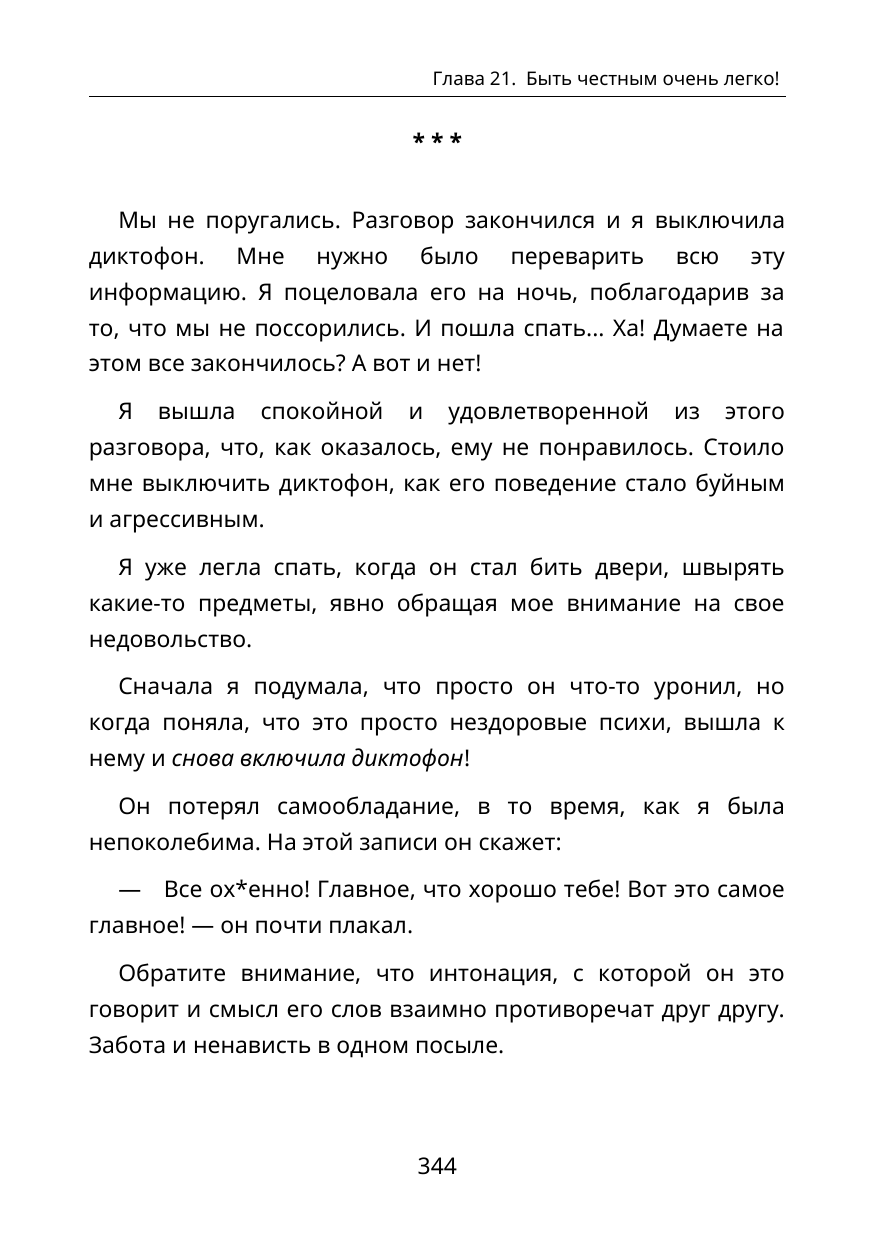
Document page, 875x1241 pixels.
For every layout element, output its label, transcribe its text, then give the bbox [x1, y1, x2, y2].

text Я вышла спокойной и удовлетворенной из этого разговора, что, как оказалось, ему не понравилось. Стоило мне выключить диктофон, как его поведение стало буйным и агрессивным. [88, 395, 786, 534]
list Все ох*енно! Главное, что хорошо тебе! Вот это самое главное! — он почти плакал. [88, 873, 786, 941]
subtitle * * * [88, 126, 786, 157]
text Обратите внимание, что интонация, с которой он это говорит и смысл его слов взаимно противоречат друг другу. Забота и ненависть в одном посыле. [88, 957, 786, 1060]
text Он потерял самообладание, в то время, как я была непоколебима. На этой записи он скажет: [88, 790, 786, 857]
text Сначала я подумала, что просто он что-то уронил, но когда поняла, что это просто нездоровые психи, вышла к нему и снова включила диктофон! [88, 670, 786, 773]
text Мы не поругались. Разговор закончился и я выключила диктофон. Мне нужно было переварить всю эту информацию. Я поцеловала его на ночь, поблагодарив за то, что мы не поссорились. И пошла спать... Ха! Думаете на этом все закончилось? А вот и нет! [88, 204, 786, 379]
text Я уже легла спать, когда он стал бить двери, швырять какие-то предметы, явно обращая мое внимание на свое недовольство. [88, 551, 786, 654]
